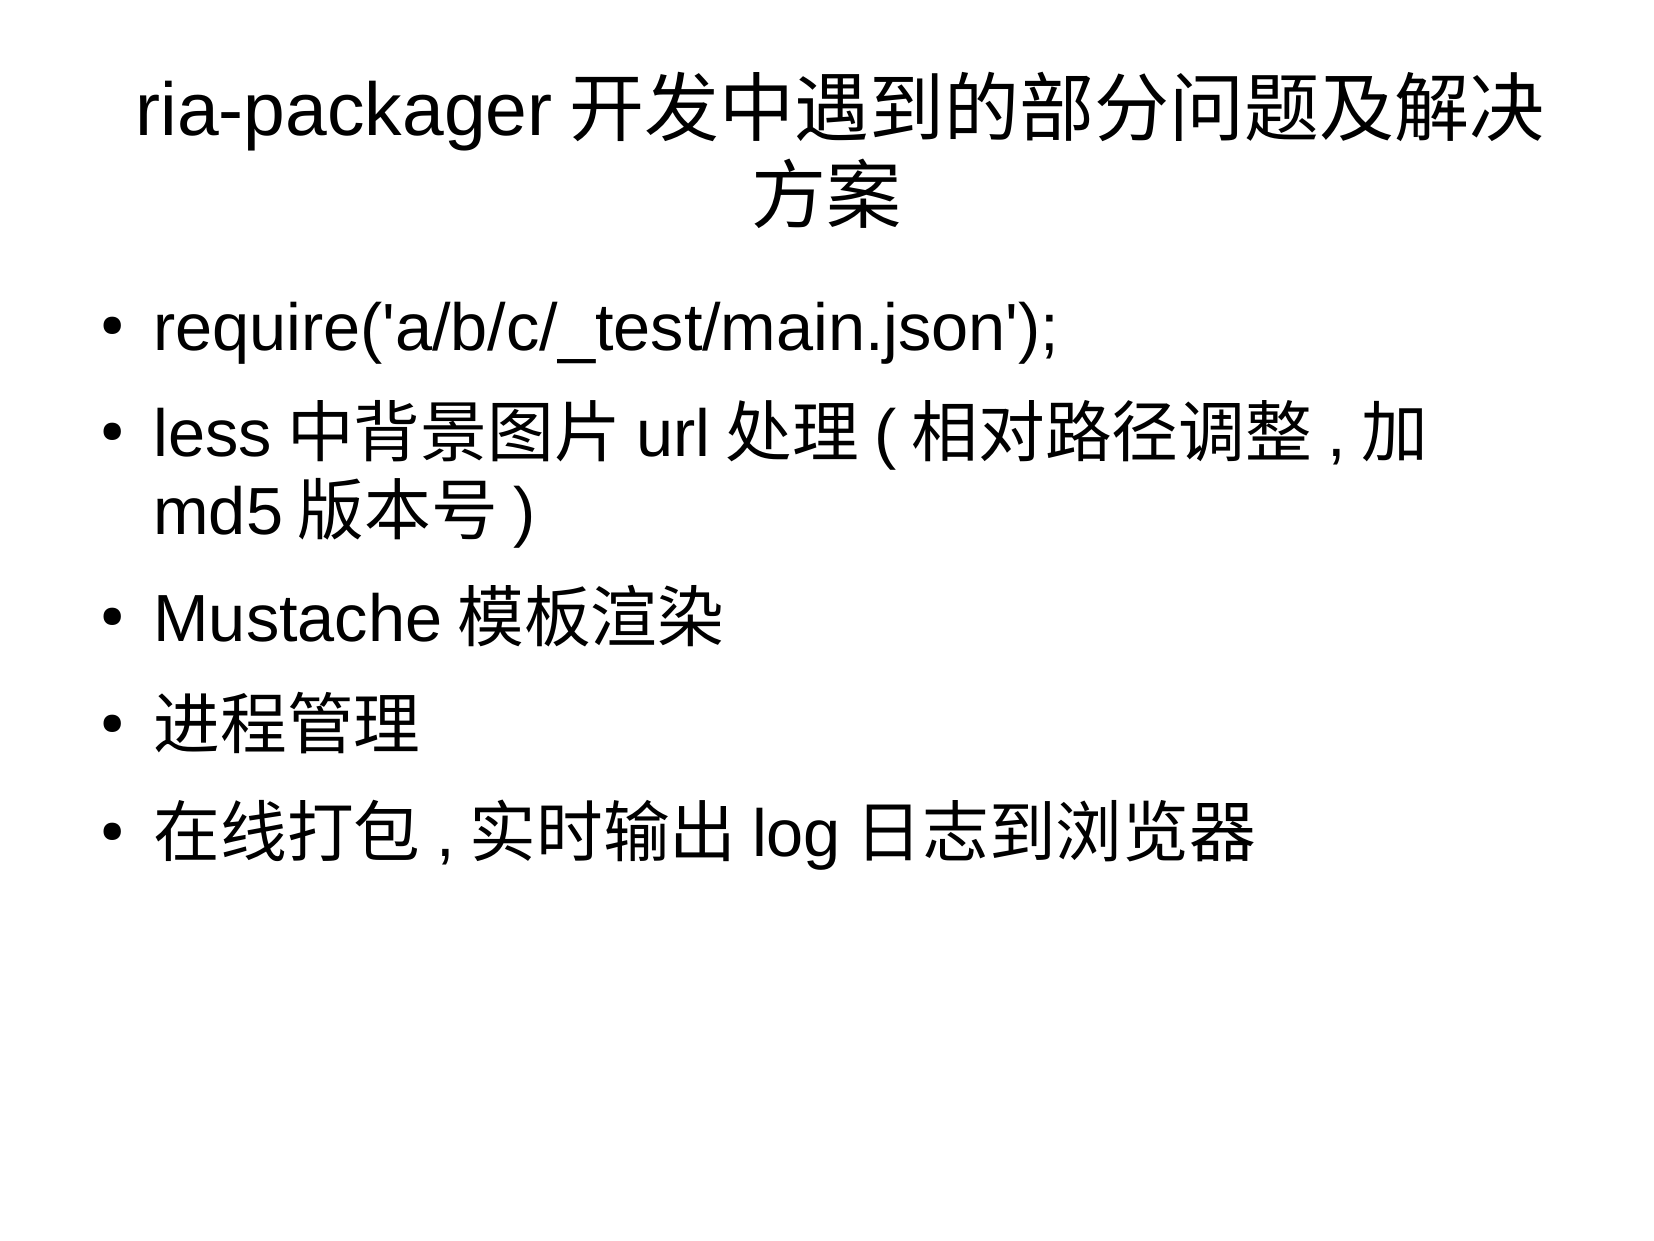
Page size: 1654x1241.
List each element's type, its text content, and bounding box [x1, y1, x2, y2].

list require('a/b/c/_test/main.json'); less中背景图片url处理(相对路径调整,加md5版本号) Mustache模板渲染 进程管理 在线打包,实时输出log日志到浏览器 [82, 290, 1538, 1010]
title ria-packager开发中遇到的部分问题及解决方案 [82, 49, 1571, 257]
